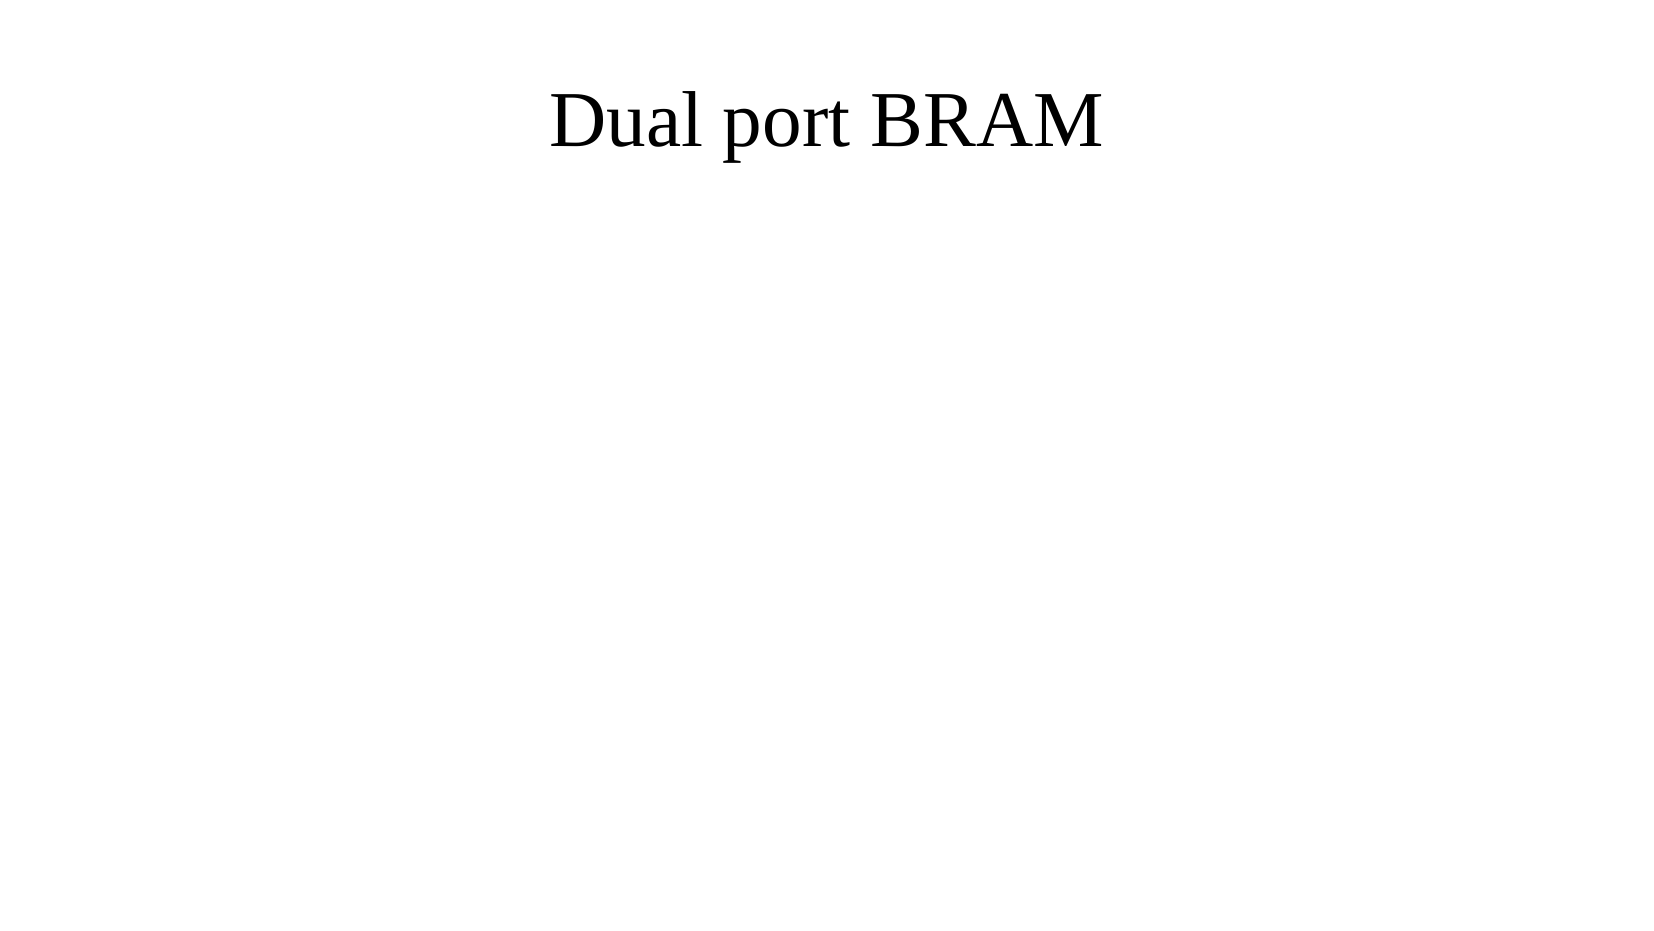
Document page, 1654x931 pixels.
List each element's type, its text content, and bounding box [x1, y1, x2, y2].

title Dual port BRAM [82, 36, 1571, 193]
